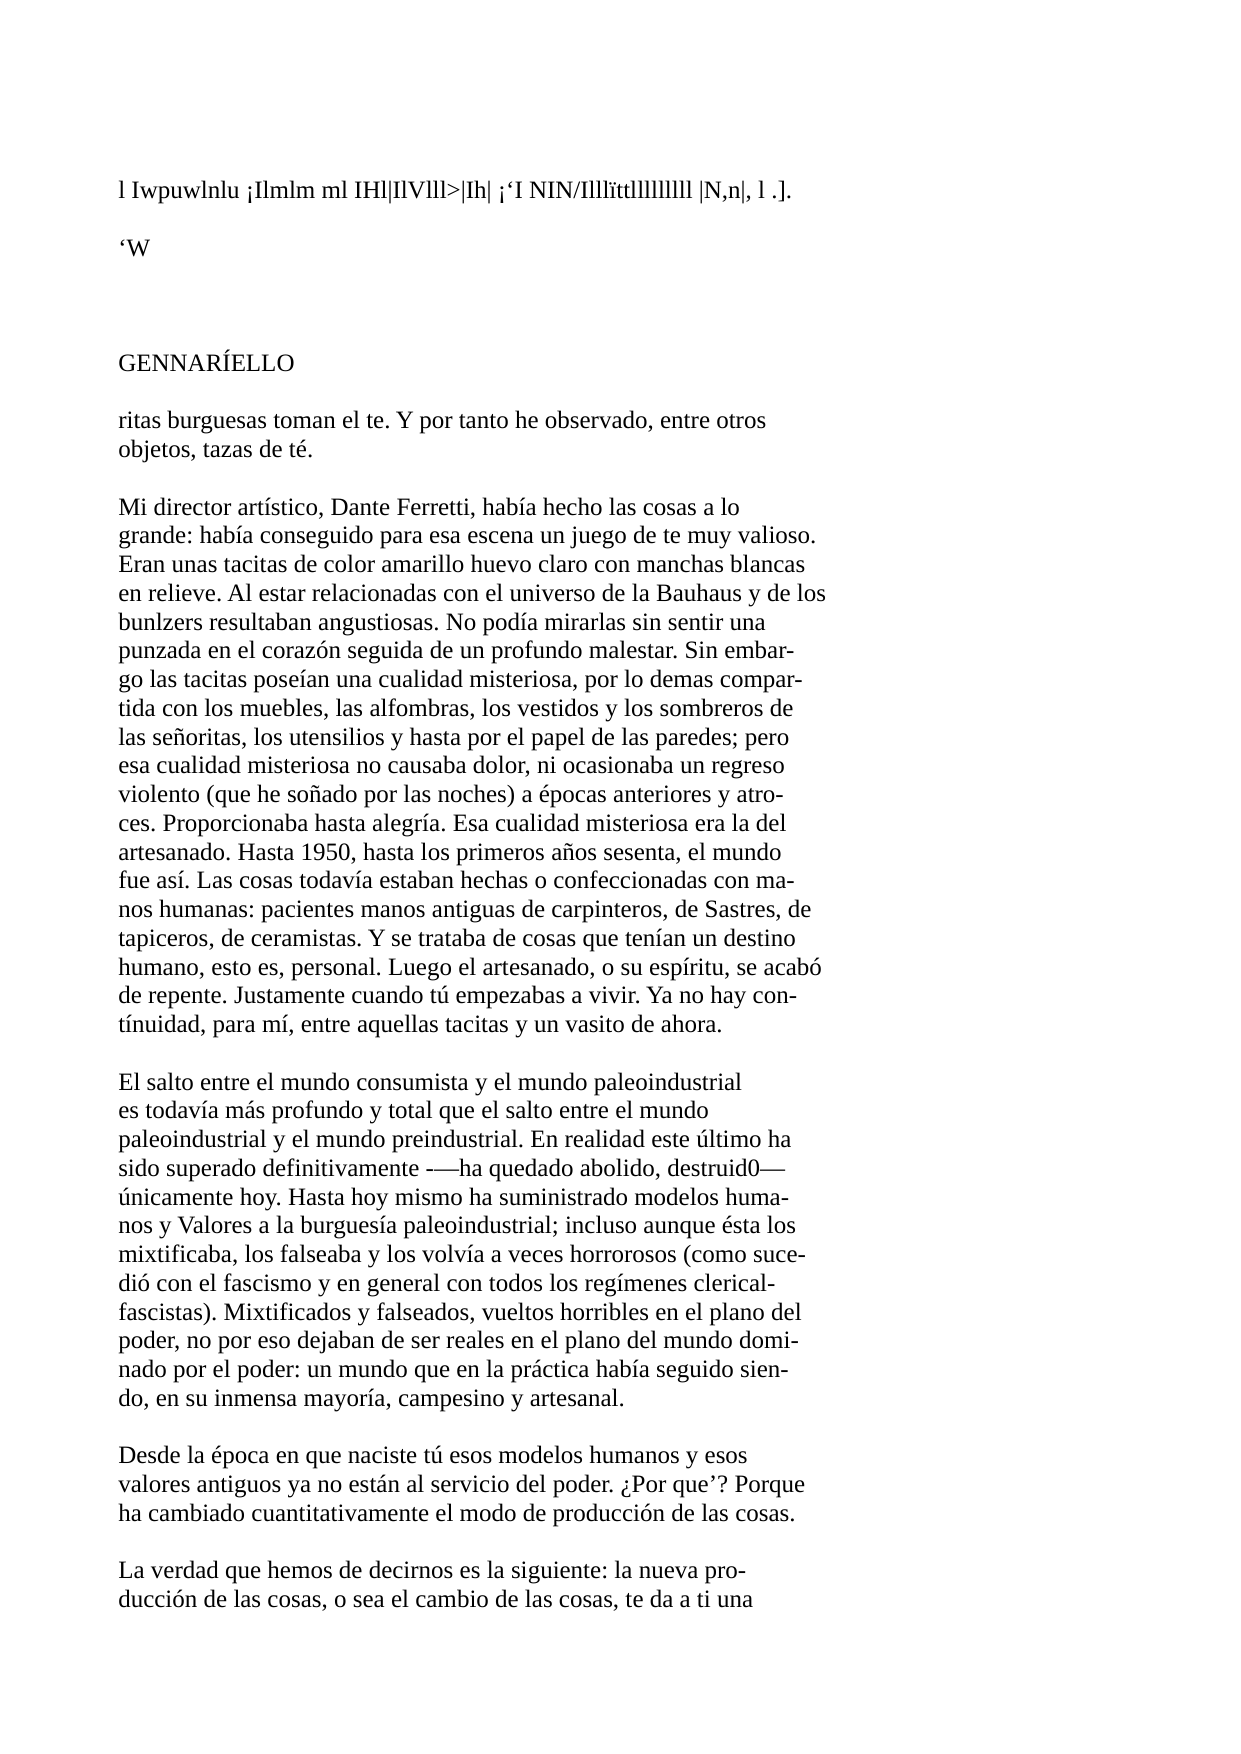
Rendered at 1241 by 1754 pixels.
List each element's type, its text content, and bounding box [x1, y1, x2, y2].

text Desde la época en que naciste tú esos modelos humanos y esos [118, 1441, 1122, 1469]
text Mi director artístico, Dante Ferretti, había hecho las cosas a lo [118, 492, 1122, 521]
text en relieve. Al estar relacionadas con el universo de la Bauhaus y de los [118, 578, 1122, 607]
text fascistas). Mixtificados y falseados, vueltos horribles en el plano del [118, 1297, 1122, 1326]
text GENNARÍELLO [118, 348, 1122, 377]
text objetos, tazas de té. [118, 434, 1122, 463]
text humano, esto es, personal. Luego el artesanado, o su espíritu, se acabó [118, 952, 1122, 981]
text La verdad que hemos de decirnos es la siguiente: la nueva pro- [118, 1556, 1122, 1584]
text go las tacitas poseían una cualidad misteriosa, por lo demas compar- [118, 664, 1122, 693]
text ‘W [118, 233, 1122, 262]
text ha cambiado cuantitativamente el modo de producción de las cosas. [118, 1498, 1122, 1527]
text ces. Proporcionaba hasta alegría. Esa cualidad misteriosa era la del [118, 808, 1122, 837]
text paleoindustrial y el mundo preindustrial. En realidad este último ha [118, 1124, 1122, 1153]
text tida con los muebles, las alfombras, los vestidos y los sombreros de [118, 693, 1122, 722]
text punzada en el corazón seguida de un profundo malestar. Sin embar- [118, 636, 1122, 664]
text nos y Valores a la burguesía paleoindustrial; incluso aunque ésta los [118, 1211, 1122, 1239]
text l Iwpuwlnlu ¡Ilmlm ml IHl|IlVlll>|Ih| ¡‘I NIN/Illlïttlllllllll |N,n|, l .]. [118, 176, 1122, 204]
text mixtificaba, los falseaba y los volvía a veces horrorosos (como suce- [118, 1239, 1122, 1268]
text tínuidad, para mí, entre aquellas tacitas y un vasito de ahora. [118, 1009, 1122, 1038]
text ducción de las cosas, o sea el cambio de las cosas, te da a ti una [118, 1584, 1122, 1613]
text violento (que he soñado por las noches) a épocas anteriores y atro- [118, 779, 1122, 808]
text do, en su inmensa mayoría, campesino y artesanal. [118, 1383, 1122, 1412]
text Eran unas tacitas de color amarillo huevo claro con manchas blancas [118, 549, 1122, 578]
text las señoritas, los utensilios y hasta por el papel de las paredes; pero [118, 722, 1122, 751]
text de repente. Justamente cuando tú empezabas a vivir. Ya no hay con- [118, 981, 1122, 1009]
text tapiceros, de ceramistas. Y se trataba de cosas que tenían un destino [118, 923, 1122, 952]
text grande: había conseguido para esa escena un juego de te muy valioso. [118, 521, 1122, 549]
text ritas burguesas toman el te. Y por tanto he observado, entre otros [118, 406, 1122, 434]
text dió con el fascismo y en general con todos los regímenes clerical- [118, 1268, 1122, 1297]
text poder, no por eso dejaban de ser reales en el plano del mundo domi- [118, 1326, 1122, 1354]
text sido superado definitivamente -—ha quedado abolido, destruid0— [118, 1153, 1122, 1182]
text artesanado. Hasta 1950, hasta los primeros años sesenta, el mundo [118, 837, 1122, 866]
text únicamente hoy. Hasta hoy mismo ha suministrado modelos huma- [118, 1182, 1122, 1211]
text fue así. Las cosas todavía estaban hechas o confeccionadas con ma- [118, 866, 1122, 894]
text nos humanas: pacientes manos antiguas de carpinteros, de Sastres, de [118, 894, 1122, 923]
text El salto entre el mundo consumista y el mundo paleoindustrial [118, 1067, 1122, 1096]
text bunlzers resultaban angustiosas. No podía mirarlas sin sentir una [118, 607, 1122, 636]
text valores antiguos ya no están al servicio del poder. ¿Por que’? Porque [118, 1469, 1122, 1498]
text esa cualidad misteriosa no causaba dolor, ni ocasionaba un regreso [118, 751, 1122, 779]
text nado por el poder: un mundo que en la práctica había seguido sien- [118, 1354, 1122, 1383]
text es todavía más profundo y total que el salto entre el mundo [118, 1096, 1122, 1124]
